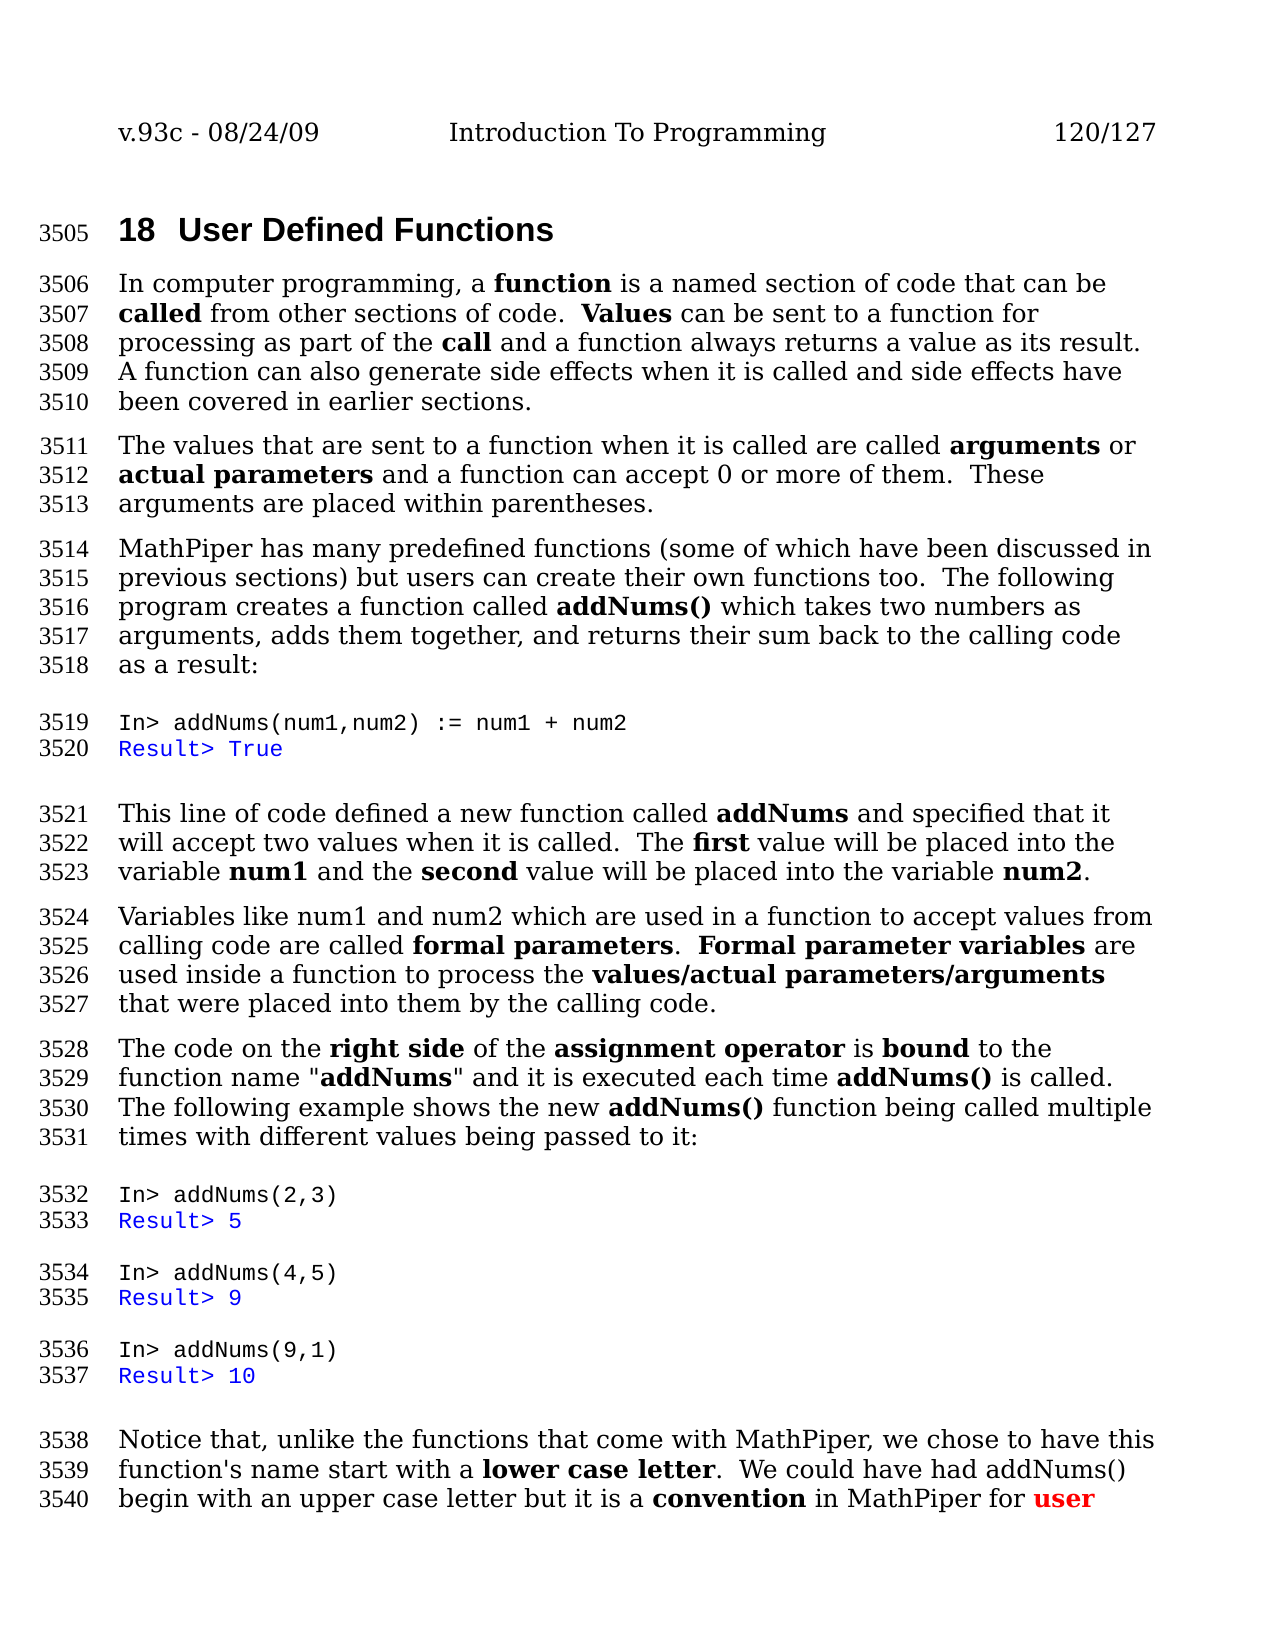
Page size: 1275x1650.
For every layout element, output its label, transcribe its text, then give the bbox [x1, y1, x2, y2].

text In> addNums(num1,num2) := num1 + num2 [118, 712, 1157, 738]
text Result> True [118, 738, 1157, 764]
text Result> 10 [118, 1364, 1157, 1391]
text In> addNums(2,3) [118, 1183, 1157, 1209]
text The code on the right side of the assignment operator is bound to the function name "addNums" and it is executed each time addNums() is called. The following example shows the new addNums() function being called multiple times with different values being passed to it: [118, 1034, 1157, 1151]
text Notice that, unlike the functions that come with MathPiper, we chose to have this function's name start with a lower case letter. We could have had addNums() begin with an upper case letter but it is a convention in MathPiper for user [118, 1425, 1157, 1513]
text The values that are sent to a function when it is called are called arguments or actual parameters and a function can accept 0 or more of them. These arguments are placed within parentheses. [118, 431, 1157, 519]
text MathPiper has many predefined functions (some of which have been discussed in previous sections) but users can create their own functions too. The following program creates a function called addNums() which takes two numbers as arguments, adds them together, and returns their sum back to the calling code as a result: [118, 534, 1157, 680]
text Result> 9 [118, 1287, 1157, 1313]
text This line of code defined a new function called addNums and specified that it will accept two values when it is called. The first value will be placed into the variable num1 and the second value will be placed into the variable num2. [118, 798, 1157, 887]
text In computer programming, a function is a named section of code that can be called from other sections of code. Values can be sent to a function for processing as part of the call and a function always returns a value as its result. A function can also generate side effects when it is called and side effects have been covered in earlier sections. [118, 269, 1157, 416]
text Result> 5 [118, 1209, 1157, 1235]
text In> addNums(4,5) [118, 1261, 1157, 1287]
text Variables like num1 and num2 which are used in a function to accept values from calling code are called formal parameters. Formal parameter variables are used inside a function to process the values/actual parameters/arguments that were placed into them by the calling code. [118, 902, 1157, 1019]
subtitle User Defined Functions [118, 210, 1157, 248]
text In> addNums(9,1) [118, 1339, 1157, 1364]
